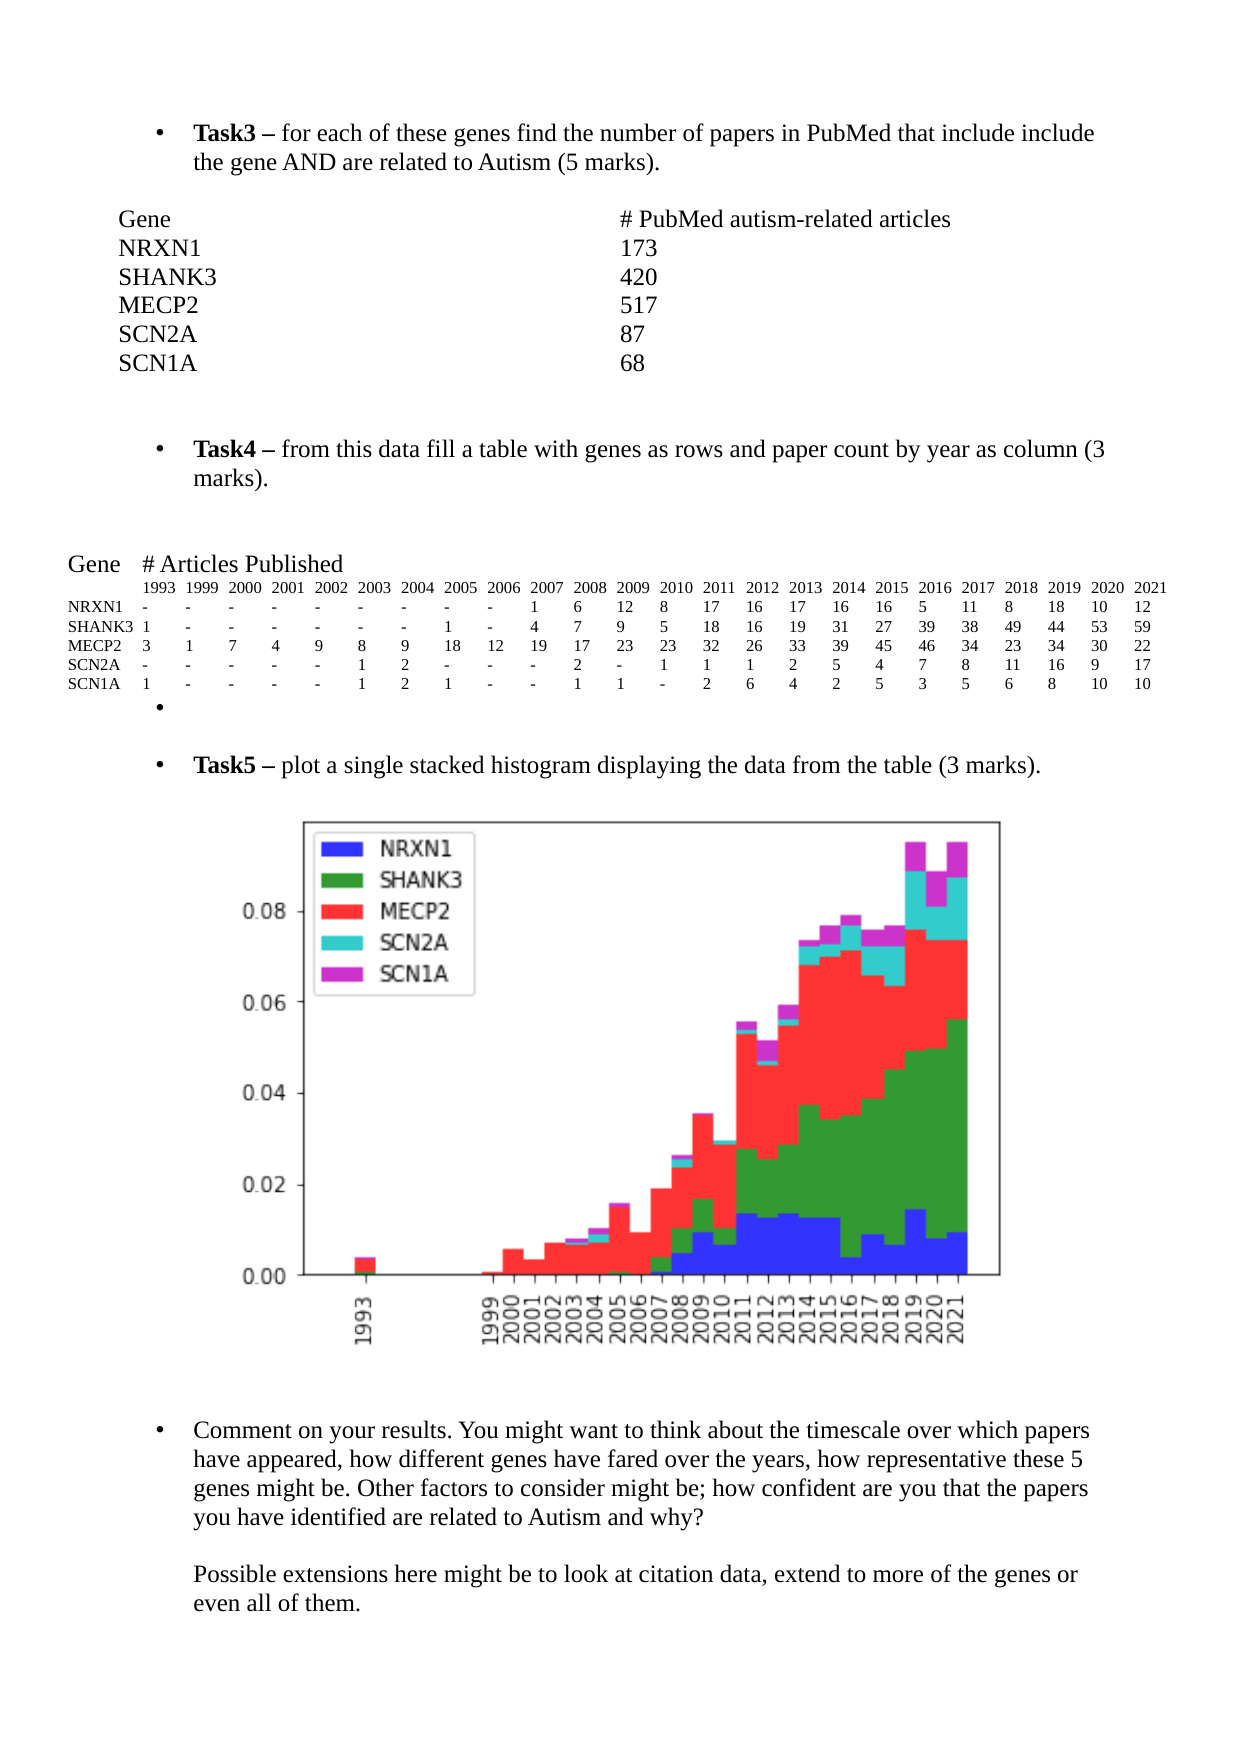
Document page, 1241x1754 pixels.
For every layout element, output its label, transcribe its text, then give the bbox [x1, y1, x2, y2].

table_cell 18 [1048, 597, 1091, 616]
table_cell - [185, 616, 228, 636]
table_cell 16 [875, 597, 918, 616]
table_cell 53 [1091, 616, 1134, 636]
table_cell 1 [358, 655, 401, 674]
table_cell 2012 [746, 578, 789, 597]
table_cell - [142, 597, 185, 616]
table_cell 32 [703, 636, 746, 655]
table_cell - [142, 655, 185, 674]
table_cell 3 [142, 636, 185, 655]
table_cell 2013 [789, 578, 832, 597]
table_cell 12 [616, 597, 659, 616]
table_cell 173 [620, 233, 1122, 262]
list Comment on your results. You might want to think about the timescale over which papers have appeared, how different genes have fared over the years, how representative these 5 genes might be. Other factors to consider might be; how confident are you that the papers you have identified are related to Autism and why? Possible extensions here might be to look at citation data, extend to more of the genes or even all of them. [156, 1415, 1122, 1617]
table_cell 10 [1091, 674, 1134, 693]
table_cell 9 [315, 636, 358, 655]
table_cell - [315, 597, 358, 616]
table_cell 44 [1048, 616, 1091, 636]
table_cell 2 [401, 674, 444, 693]
table_cell SCN1A [118, 348, 620, 377]
table_cell 1 [185, 636, 228, 655]
table_cell - [401, 616, 444, 636]
table_cell 34 [961, 636, 1004, 655]
table_cell 4 [271, 636, 314, 655]
table_cell 7 [228, 636, 271, 655]
table_cell 2 [703, 674, 746, 693]
list Task3 – for each of these genes find the number of papers in PubMed that include include the gene AND are related to Autism (5 marks). [156, 118, 1122, 204]
table_cell 2021 [1134, 578, 1177, 597]
table_cell 2010 [660, 578, 703, 597]
table_cell - [444, 597, 487, 616]
table_header # PubMed autism-related articles [620, 204, 1122, 233]
table_cell 7 [573, 616, 616, 636]
table_cell 18 [444, 636, 487, 655]
table_cell 1 [660, 655, 703, 674]
table_cell 2018 [1005, 578, 1048, 597]
table_cell 9 [616, 616, 659, 636]
table_header Gene [68, 549, 142, 597]
table_cell - [185, 597, 228, 616]
table_cell 33 [789, 636, 832, 655]
table_cell 1 [746, 655, 789, 674]
table_cell 2006 [487, 578, 530, 597]
table_cell 517 [620, 291, 1122, 319]
table_cell - [271, 597, 314, 616]
table_cell 2 [832, 674, 875, 693]
table_cell 4 [530, 616, 573, 636]
table_cell 2001 [271, 578, 314, 597]
table_cell - [271, 674, 314, 693]
table_cell - [530, 674, 573, 693]
table_cell 11 [961, 597, 1004, 616]
list Task4 – from this data fill a table with genes as rows and paper count by year as column (3 marks). [156, 434, 1122, 549]
table_cell - [487, 597, 530, 616]
table_cell - [616, 655, 659, 674]
table_header # Articles Published [142, 549, 1177, 578]
table_cell NRXN1 [68, 597, 142, 616]
table_cell - [271, 655, 314, 674]
table_cell 1999 [185, 578, 228, 597]
table_cell - [487, 674, 530, 693]
table_cell 4 [789, 674, 832, 693]
table_cell 1 [444, 616, 487, 636]
table_cell - [228, 674, 271, 693]
table_header Gene [118, 204, 620, 233]
table_cell 4 [875, 655, 918, 674]
table_cell 18 [703, 616, 746, 636]
table_cell 2002 [315, 578, 358, 597]
table_cell 8 [660, 597, 703, 616]
table_cell 1 [142, 674, 185, 693]
table_cell 23 [1005, 636, 1048, 655]
table_cell 46 [918, 636, 961, 655]
table_cell 59 [1134, 616, 1177, 636]
table_cell 12 [1134, 597, 1177, 616]
table_cell 7 [918, 655, 961, 674]
table_cell 11 [1005, 655, 1048, 674]
table_cell 5 [918, 597, 961, 616]
table_cell 19 [530, 636, 573, 655]
table_cell 6 [573, 597, 616, 616]
table_cell 6 [746, 674, 789, 693]
table_cell 2003 [358, 578, 401, 597]
table_cell 5 [875, 674, 918, 693]
table_cell 10 [1091, 597, 1134, 616]
table_cell 2008 [573, 578, 616, 597]
table_cell 39 [832, 636, 875, 655]
table_cell - [185, 674, 228, 693]
table_cell SCN1A [68, 674, 142, 693]
table_cell 30 [1091, 636, 1134, 655]
table_cell - [315, 674, 358, 693]
table_cell - [358, 616, 401, 636]
table_cell 87 [620, 319, 1122, 348]
table_cell - [660, 674, 703, 693]
table_cell - [228, 616, 271, 636]
table_cell 5 [961, 674, 1004, 693]
table_cell - [315, 616, 358, 636]
table_cell 17 [789, 597, 832, 616]
table_cell 2005 [444, 578, 487, 597]
table_cell 420 [620, 262, 1122, 291]
table_cell 1 [142, 616, 185, 636]
table_cell 2014 [832, 578, 875, 597]
table_cell 2019 [1048, 578, 1091, 597]
table_cell 31 [832, 616, 875, 636]
table_cell MECP2 [118, 291, 620, 319]
list Task5 – plot a single stacked histogram displaying the data from the table (3 marks). [156, 751, 1122, 1415]
table_cell 16 [832, 597, 875, 616]
table_cell 1 [530, 597, 573, 616]
table_cell 2000 [228, 578, 271, 597]
table_cell 2 [401, 655, 444, 674]
table_cell SCN2A [118, 319, 620, 348]
table_cell SHANK3 [68, 616, 142, 636]
table_cell 19 [789, 616, 832, 636]
table_cell - [228, 597, 271, 616]
table_cell 6 [1005, 674, 1048, 693]
table_cell 8 [961, 655, 1004, 674]
table_cell 49 [1005, 616, 1048, 636]
table_cell 3 [918, 674, 961, 693]
table_cell 2016 [918, 578, 961, 597]
table_cell 34 [1048, 636, 1091, 655]
table_cell 8 [358, 636, 401, 655]
table_cell 2004 [401, 578, 444, 597]
table_cell - [228, 655, 271, 674]
table_cell 39 [918, 616, 961, 636]
table_cell 2011 [703, 578, 746, 597]
table_cell - [185, 655, 228, 674]
table_cell 2009 [616, 578, 659, 597]
table_cell 16 [746, 616, 789, 636]
table_cell 1 [444, 674, 487, 693]
table_cell - [487, 655, 530, 674]
table_cell SHANK3 [118, 262, 620, 291]
table_cell 1 [616, 674, 659, 693]
table_cell 2007 [530, 578, 573, 597]
table_cell MECP2 [68, 636, 142, 655]
table_cell 22 [1134, 636, 1177, 655]
table_cell 16 [1048, 655, 1091, 674]
table_cell 8 [1005, 597, 1048, 616]
table_cell 23 [616, 636, 659, 655]
table_cell 12 [487, 636, 530, 655]
table_cell 17 [573, 636, 616, 655]
table_cell - [315, 655, 358, 674]
table_cell 23 [660, 636, 703, 655]
table_cell - [530, 655, 573, 674]
table_cell 17 [1134, 655, 1177, 674]
table_cell 1 [358, 674, 401, 693]
table_cell 2 [573, 655, 616, 674]
table_cell - [358, 597, 401, 616]
table_cell 26 [746, 636, 789, 655]
table_cell NRXN1 [118, 233, 620, 262]
table_cell 8 [1048, 674, 1091, 693]
table_cell 1 [573, 674, 616, 693]
table_cell 68 [620, 348, 1122, 377]
table_cell 5 [832, 655, 875, 674]
table_cell SCN2A [68, 655, 142, 674]
picture [226, 807, 1014, 1358]
table_cell 2017 [961, 578, 1004, 597]
table_cell 38 [961, 616, 1004, 636]
table_cell 16 [746, 597, 789, 616]
table_cell 5 [660, 616, 703, 636]
table_cell 45 [875, 636, 918, 655]
table_cell 10 [1134, 674, 1177, 693]
table_cell - [401, 597, 444, 616]
table_cell 2015 [875, 578, 918, 597]
table_cell 2 [789, 655, 832, 674]
table_cell 9 [1091, 655, 1134, 674]
table_cell 1 [703, 655, 746, 674]
table_cell 1993 [142, 578, 185, 597]
table_cell 17 [703, 597, 746, 616]
table_cell 27 [875, 616, 918, 636]
table_cell 2020 [1091, 578, 1134, 597]
table_cell - [487, 616, 530, 636]
table_cell - [271, 616, 314, 636]
table_cell - [444, 655, 487, 674]
table_cell 9 [401, 636, 444, 655]
